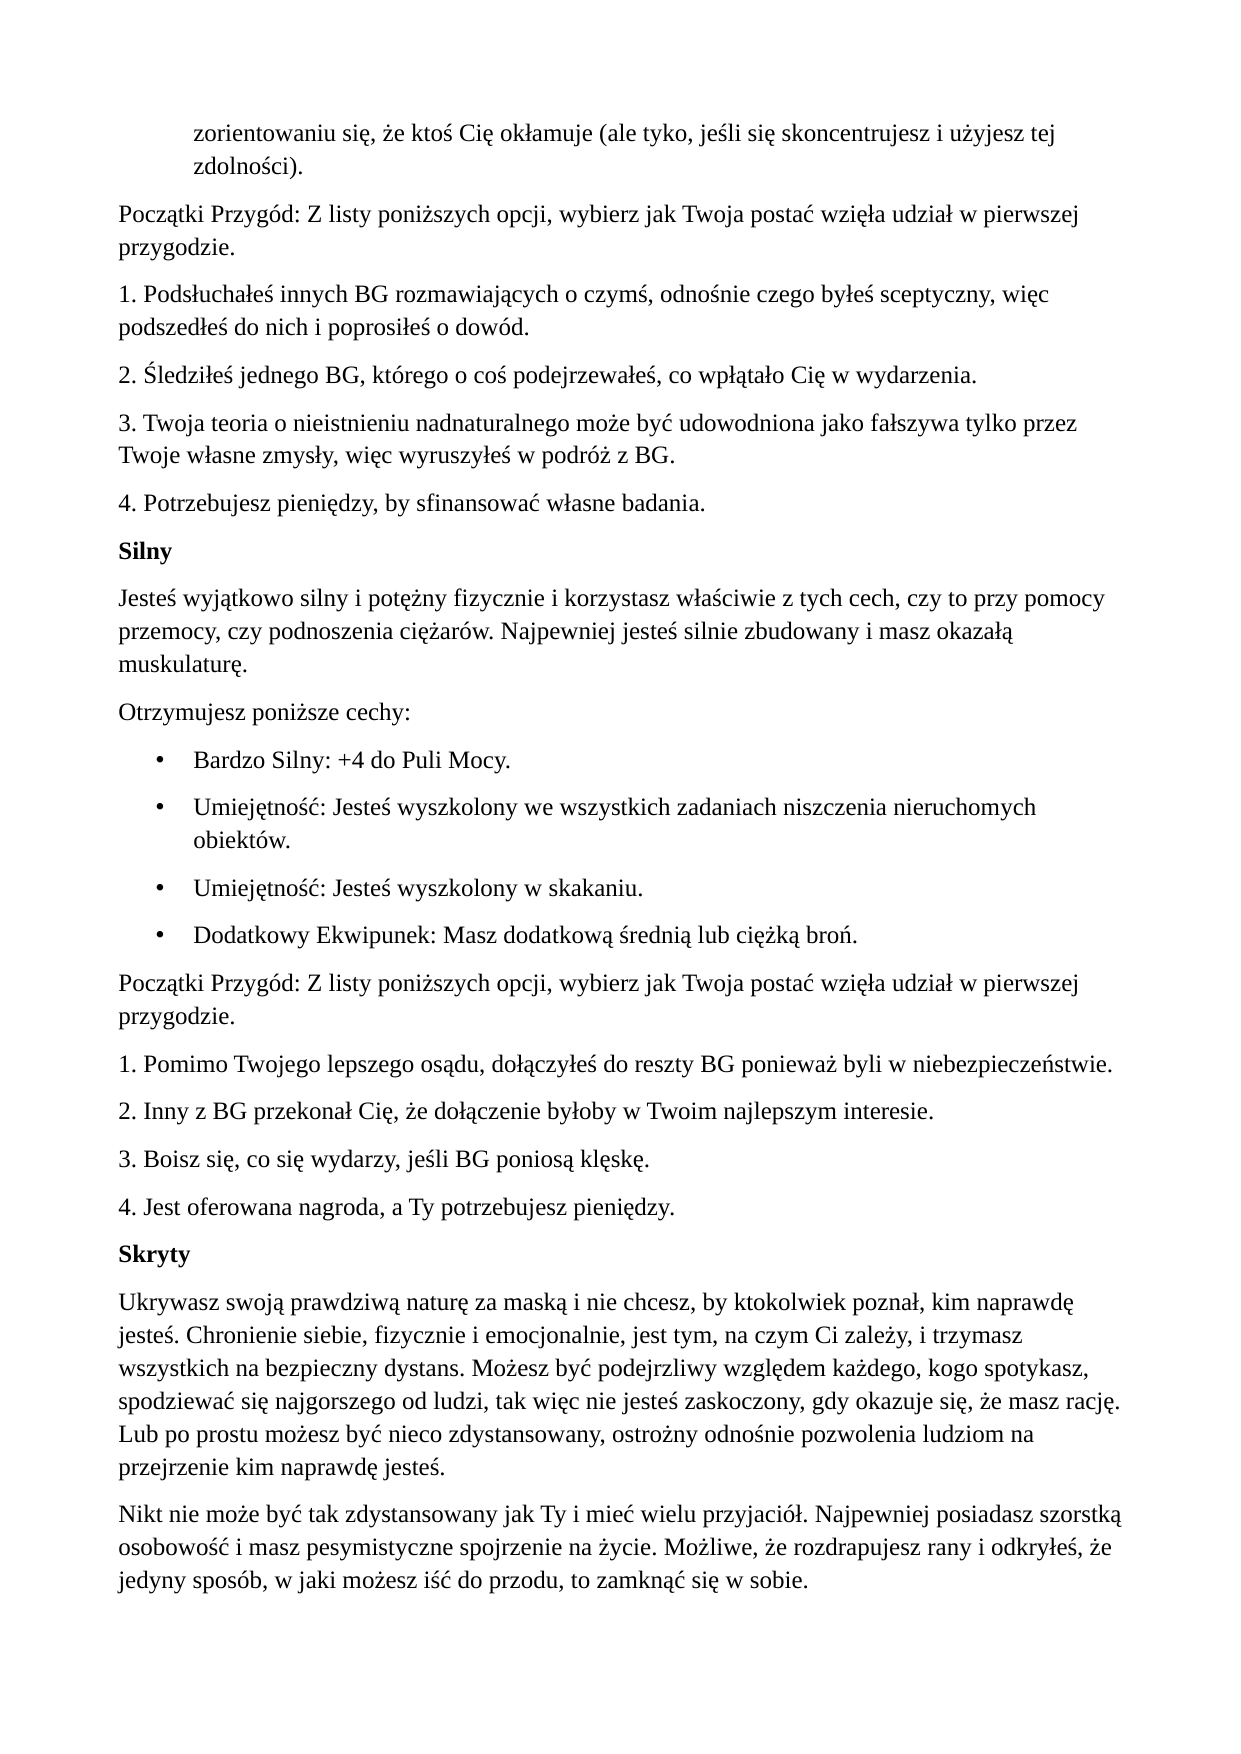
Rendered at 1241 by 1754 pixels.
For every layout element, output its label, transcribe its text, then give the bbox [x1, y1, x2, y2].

text 4. Potrzebujesz pieniędzy, by sfinansować własne badania. [118, 488, 1122, 517]
text Silny [118, 536, 1122, 564]
text 2. Inny z BG przekonał Cię, że dołączenie byłoby w Twoim najlepszym interesie. [118, 1096, 1122, 1125]
text Skryty [118, 1239, 1122, 1268]
list Dodatkowy Ekwipunek: Masz dodatkową średnią lub ciężką broń. [156, 921, 1122, 949]
list Bardzo Silny: +4 do Puli Mocy. [156, 745, 1122, 773]
text Początki Przygód: Z listy poniższych opcji, wybierz jak Twoja postać wzięła udział w pierwszej przygodzie. [118, 199, 1122, 261]
text Początki Przygód: Z listy poniższych opcji, wybierz jak Twoja postać wzięła udział w pierwszej przygodzie. [118, 968, 1122, 1030]
list Umiejętność: Jesteś wyszkolony w skakaniu. [156, 873, 1122, 902]
text 3. Twoja teoria o nieistnieniu nadnaturalnego może być udowodniona jako fałszywa tylko przez Twoje własne zmysły, więc wyruszyłeś w podróż z BG. [118, 408, 1122, 469]
text 4. Jest oferowana nagroda, a Ty potrzebujesz pieniędzy. [118, 1192, 1122, 1220]
text Jesteś wyjątkowo silny i potężny fizycznie i korzystasz właściwie z tych cech, czy to przy pomocy przemocy, czy podnoszenia ciężarów. Najpewniej jesteś silnie zbudowany i masz okazałą muskulaturę. [118, 583, 1122, 678]
text 2. Śledziłeś jednego BG, którego o coś podejrzewałeś, co wpłątało Cię w wydarzenia. [118, 360, 1122, 389]
text 1. Podsłuchałeś innych BG rozmawiających o czymś, odnośnie czego byłeś sceptyczny, więc podszedłeś do nich i poprosiłeś o dowód. [118, 279, 1122, 341]
text Otrzymujesz poniższe cechy: [118, 697, 1122, 726]
text Nikt nie może być tak zdystansowany jak Ty i mieć wielu przyjaciół. Najpewniej posiadasz szorstką osobowość i masz pesymistyczne spojrzenie na życie. Możliwe, że rozdrapujesz rany i odkryłeś, że jedyny sposób, w jaki możesz iść do przodu, to zamknąć się w sobie. [118, 1499, 1122, 1594]
text Ukrywasz swoją prawdziwą naturę za maską i nie chcesz, by ktokolwiek poznał, kim naprawdę jesteś. Chronienie siebie, fizycznie i emocjonalnie, jest tym, na czym Ci zależy, i trzymasz wszystkich na bezpieczny dystans. Możesz być podejrzliwy względem każdego, kogo spotykasz, spodziewać się najgorszego od ludzi, tak więc nie jesteś zaskoczony, gdy okazuje się, że masz rację. Lub po prostu możesz być nieco zdystansowany, ostrożny odnośnie pozwolenia ludziom na przejrzenie kim naprawdę jesteś. [118, 1287, 1122, 1481]
list zorientowaniu się, że ktoś Cię okłamuje (ale tyko, jeśli się skoncentrujesz i użyjesz tej zdolności). [156, 118, 1122, 180]
text 3. Boisz się, co się wydarzy, jeśli BG poniosą klęskę. [118, 1144, 1122, 1173]
text 1. Pomimo Twojego lepszego osądu, dołączyłeś do reszty BG ponieważ byli w niebezpieczeństwie. [118, 1049, 1122, 1077]
list Umiejętność: Jesteś wyszkolony we wszystkich zadaniach niszczenia nieruchomych obiektów. [156, 792, 1122, 854]
